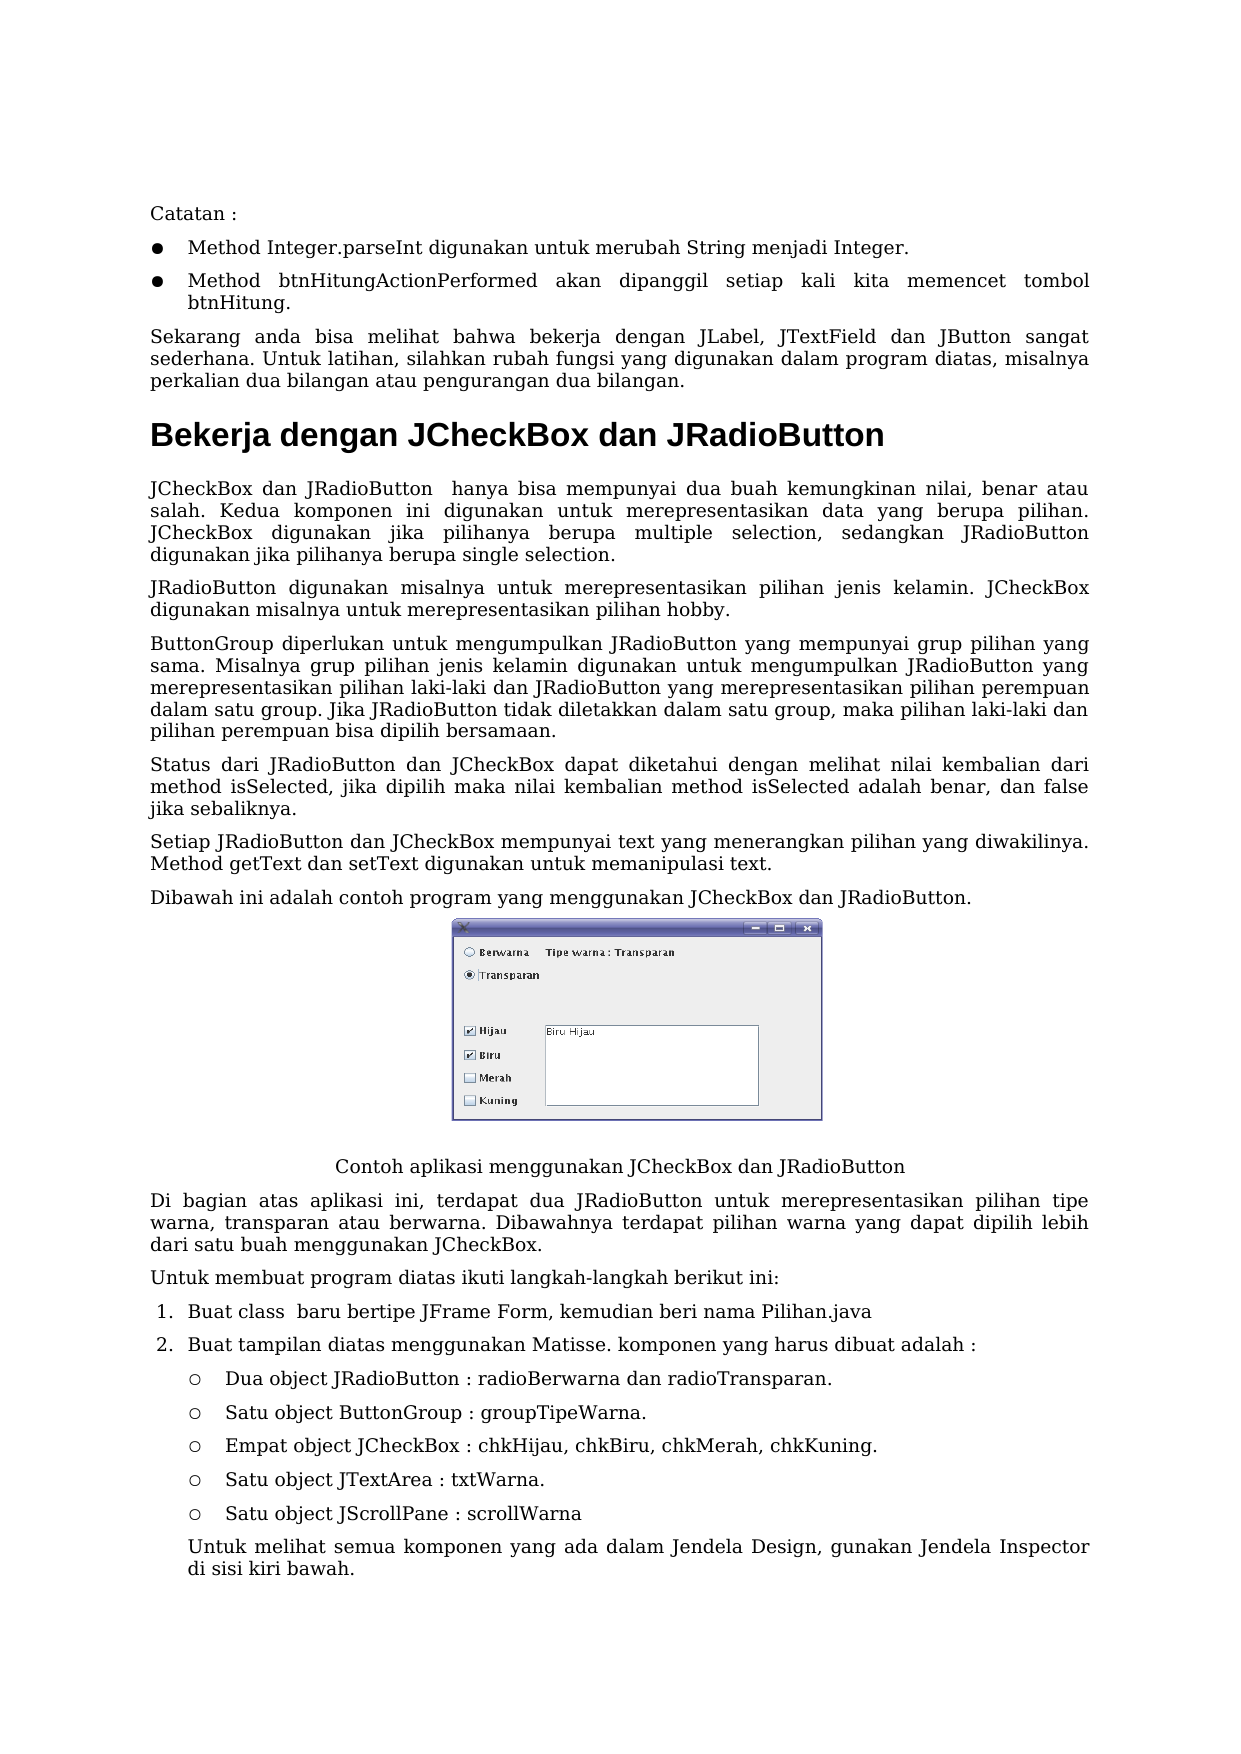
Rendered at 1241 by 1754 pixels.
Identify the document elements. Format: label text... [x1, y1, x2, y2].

subtitle Bekerja dengan JCheckBox dan JRadioButton [150, 417, 1091, 454]
text Contoh aplikasi menggunakan JCheckBox dan JRadioButton [150, 1156, 1091, 1178]
text JRadioButton digunakan misalnya untuk merepresentasikan pilihan jenis kelamin. JCheckBox digunakan misalnya untuk merepresentasikan pilihan hobby. [150, 577, 1091, 621]
list Method Integer.parseInt digunakan untuk merubah String menjadi Integer. [150, 237, 1091, 259]
list Satu object JTextArea : txtWarna. [187, 1469, 1091, 1491]
list Satu object JScrollPane : scrollWarna [187, 1503, 1091, 1524]
text Sekarang anda bisa melihat bahwa bekerja dengan JLabel, JTextField dan JButton sangat sederhana. Untuk latihan, silahkan rubah fungsi yang digunakan dalam program diatas, misalnya perkalian dua bilangan atau pengurangan dua bilangan. [150, 326, 1091, 392]
list Dua object JRadioButton : radioBerwarna dan radioTransparan. [187, 1368, 1091, 1390]
list Buat tampilan diatas menggunakan Matisse. komponen yang harus dibuat adalah : [150, 1334, 1091, 1356]
list Untuk melihat semua komponen yang ada dalam Jendela Design, gunakan Jendela Inspector di sisi kiri bawah. [150, 1536, 1091, 1580]
text Catatan : [150, 203, 1091, 225]
picture [451, 918, 823, 1121]
text JCheckBox dan JRadioButton hanya bisa mempunyai dua buah kemungkinan nilai, benar atau salah. Kedua komponen ini digunakan untuk merepresentasikan data yang berupa pilihan. JCheckBox digunakan jika pilihanya berupa multiple selection, sedangkan JRadioButton digunakan jika pilihanya berupa single selection. [150, 478, 1091, 566]
text ButtonGroup diperlukan untuk mengumpulkan JRadioButton yang mempunyai grup pilihan yang sama. Misalnya grup pilihan jenis kelamin digunakan untuk mengumpulkan JRadioButton yang merepresentasikan pilihan laki-laki dan JRadioButton yang merepresentasikan pilihan perempuan dalam satu group. Jika JRadioButton tidak diletakkan dalam satu group, maka pilihan laki-laki dan pilihan perempuan bisa dipilih bersamaan. [150, 633, 1091, 742]
list Method btnHitungActionPerformed akan dipanggil setiap kali kita memencet tombol btnHitung. [150, 270, 1091, 314]
text Dibawah ini adalah contoh program yang menggunakan JCheckBox dan JRadioButton. [150, 887, 1091, 909]
list Satu object ButtonGroup : groupTipeWarna. [187, 1402, 1091, 1424]
text Di bagian atas aplikasi ini, terdapat dua JRadioButton untuk merepresentasikan pilihan tipe warna, transparan atau berwarna. Dibawahnya terdapat pilihan warna yang dapat dipilih lebih dari satu buah menggunakan JCheckBox. [150, 1190, 1091, 1255]
list Buat class baru bertipe JFrame Form, kemudian beri nama Pilihan.java [150, 1301, 1091, 1323]
text Setiap JRadioButton dan JCheckBox mempunyai text yang menerangkan pilihan yang diwakilinya. Method getText dan setText digunakan untuk memanipulasi text. [150, 831, 1091, 875]
list Empat object JCheckBox : chkHijau, chkBiru, chkMerah, chkKuning. [187, 1435, 1091, 1457]
text Status dari JRadioButton dan JCheckBox dapat diketahui dengan melihat nilai kembalian dari method isSelected, jika dipilih maka nilai kembalian method isSelected adalah benar, dan false jika sebaliknya. [150, 754, 1091, 820]
text Untuk membuat program diatas ikuti langkah-langkah berikut ini: [150, 1267, 1091, 1289]
